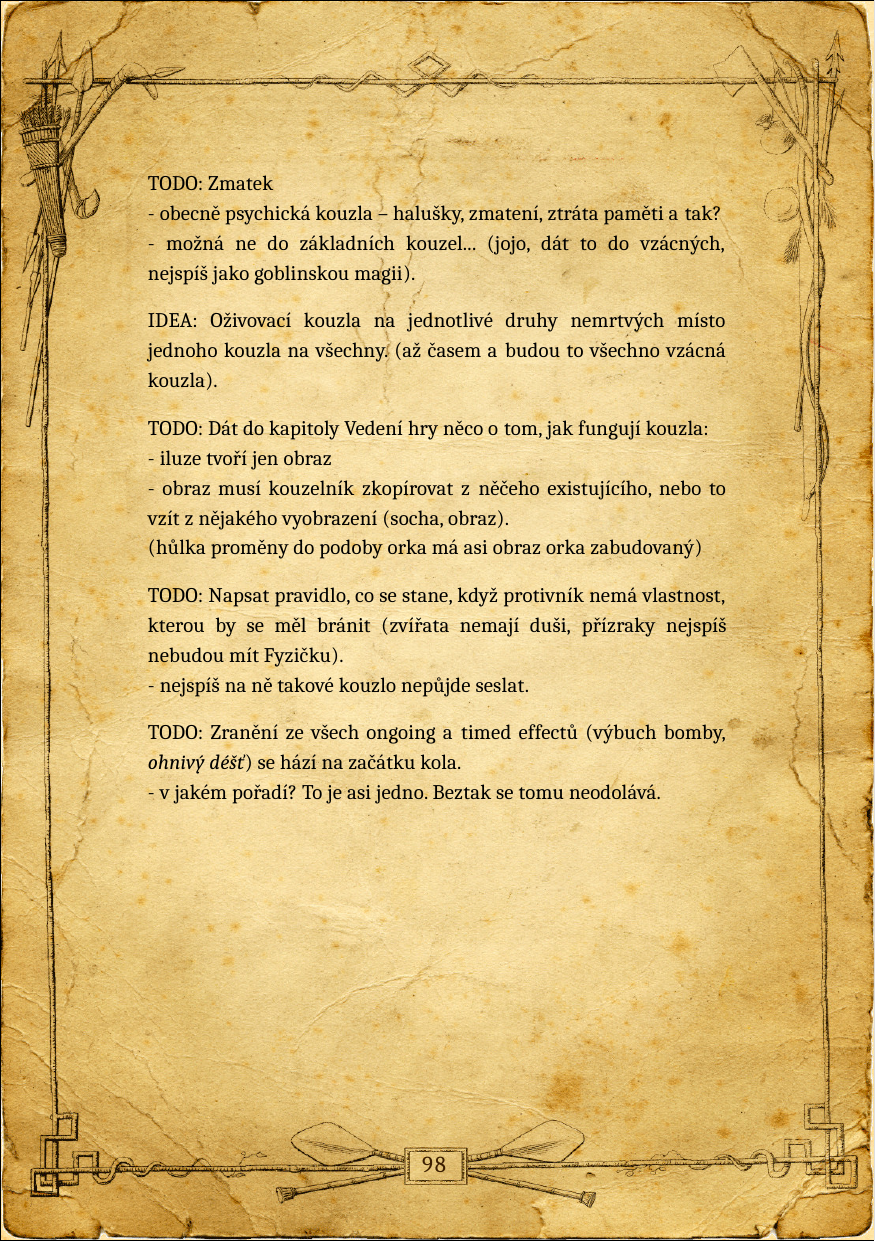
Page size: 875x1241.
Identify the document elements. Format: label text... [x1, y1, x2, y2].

picture [1, 1, 874, 1240]
text TODO: Zranění ze všech ongoing a⁠ timed effectů (výbuch bomby, ohnivý déšť) se hází na začátku kola. - v⁠ jakém pořadí? To je asi jedno. Beztak se tomu neodolává. [148, 721, 726, 805]
text TODO: Dát do kapitoly Vedení hry něco o⁠ tom, jak fungují kouzla: - iluze tvoří jen obraz - obraz musí kouzelník zkopírovat z⁠ něčeho existujícího, nebo to vzít z⁠ nějakého vyobrazení (socha, obraz). (hůlka proměny do podoby orka má asi obraz orka zabudovaný) [148, 416, 726, 560]
text TODO: Zmatek - obecně psychická kouzla – halušky, zmatení, ztráta paměti a⁠ tak? - možná ne do základních kouzel... (jojo, dát to do vzácných, nejspíš jako goblinskou magii). [148, 172, 726, 285]
text TODO: Napsat pravidlo, co se stane, když protivník nemá vlastnost, kterou by se měl bránit (zvířata nemají duši, přízraky nejspíš nebudou mít Fyzičku). - nejspíš na ně takové kouzlo nepůjde seslat. [148, 584, 726, 697]
text IDEA: Oživovací kouzla na jednotlivé druhy nemrtvých místo jednoho kouzla na všechny. (až časem a⁠ budou to všechno vzácná kouzla). [148, 309, 726, 393]
